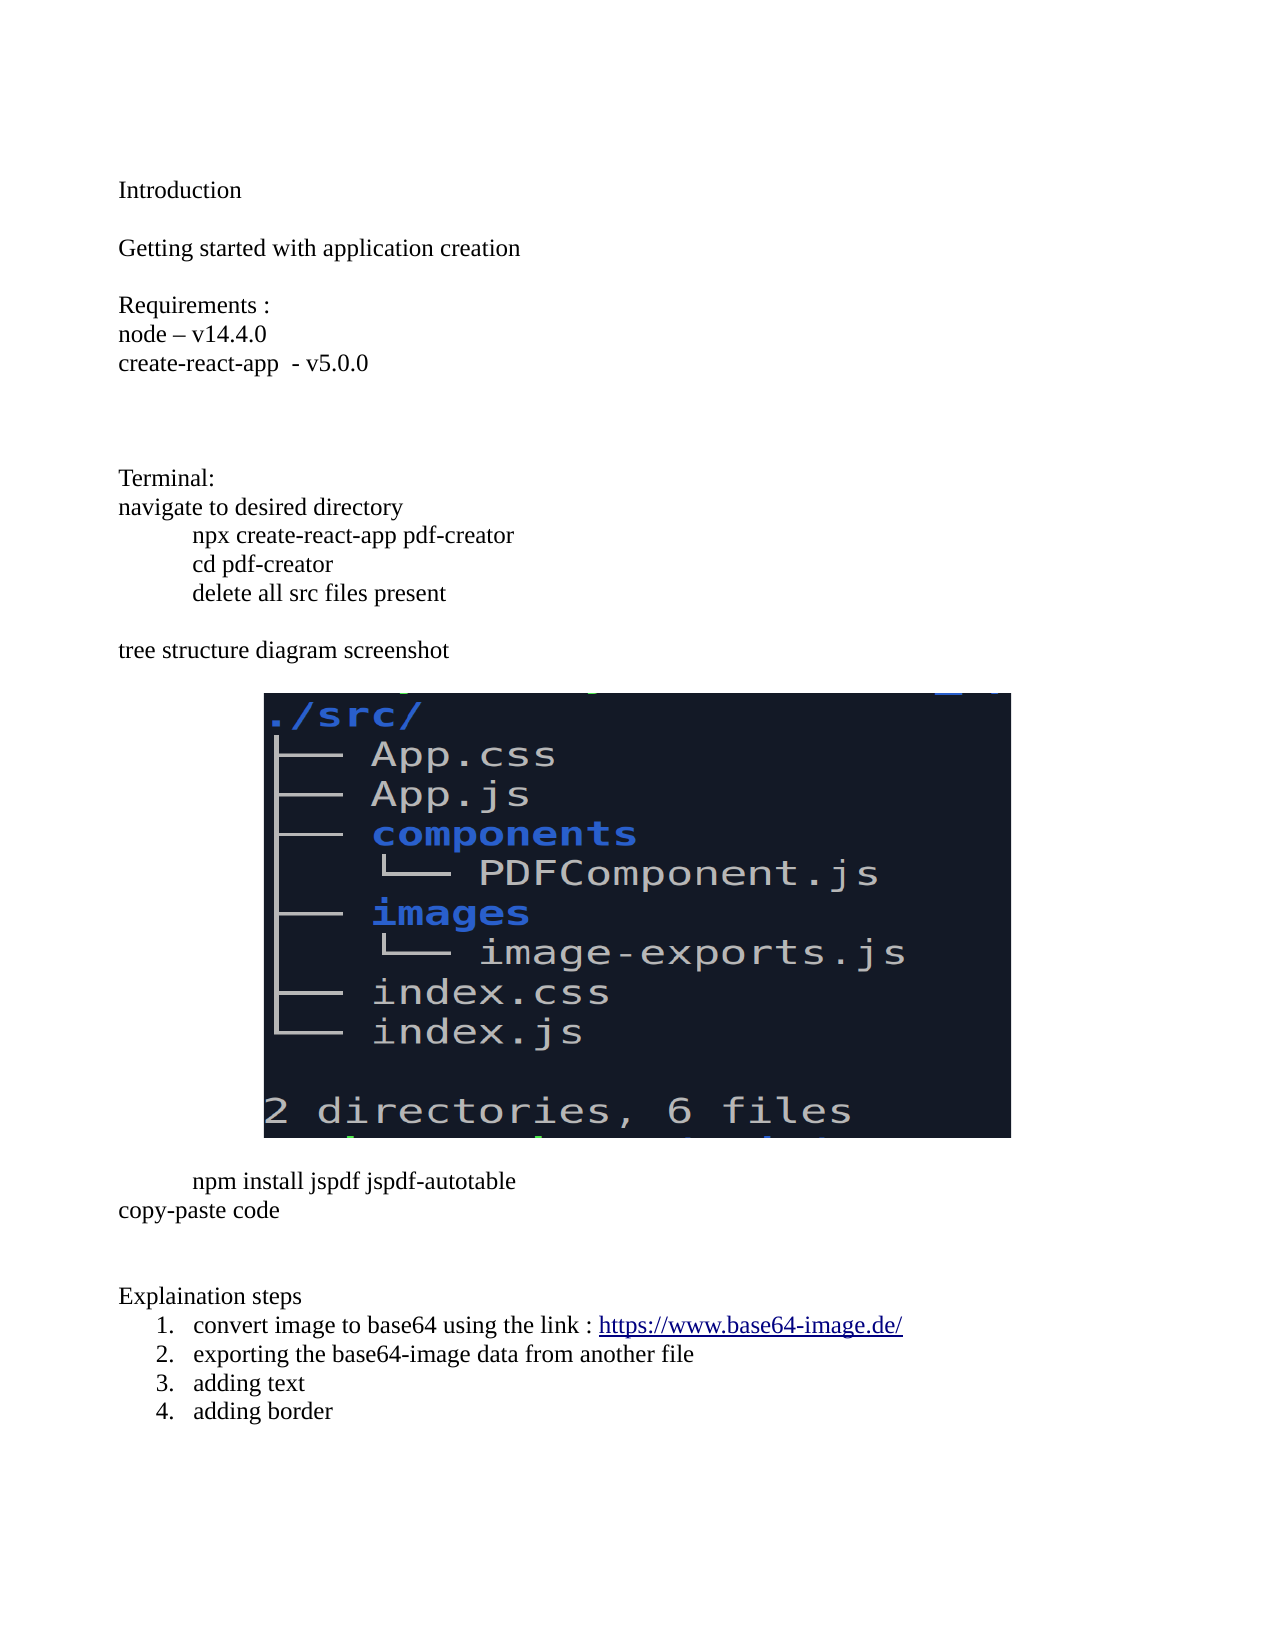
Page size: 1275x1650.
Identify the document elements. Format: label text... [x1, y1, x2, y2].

picture [263, 693, 1012, 1138]
text npm install jspdf jspdf-autotable [118, 1166, 1157, 1195]
text Terminal: [118, 463, 1157, 492]
text create-react-app - v5.0.0 [118, 348, 1157, 377]
text npx create-react-app pdf-creator [118, 521, 1157, 549]
list adding border [156, 1396, 1157, 1425]
list convert image to base64 using the link : https://www.base64-image.de/ [156, 1310, 1157, 1339]
text navigate to desired directory [118, 492, 1157, 521]
list adding text [156, 1368, 1157, 1396]
text Explaination steps [118, 1281, 1157, 1310]
text copy-paste code [118, 1195, 1157, 1224]
text node – v14.4.0 [118, 319, 1157, 348]
text tree structure diagram screenshot [118, 636, 1157, 664]
text cd pdf-creator [118, 549, 1157, 578]
list exporting the base64-image data from another file [156, 1339, 1157, 1368]
text delete all src files present [118, 578, 1157, 607]
text Getting started with application creation [118, 233, 1157, 262]
text Requirements : [118, 291, 1157, 319]
text Introduction [118, 176, 1157, 204]
